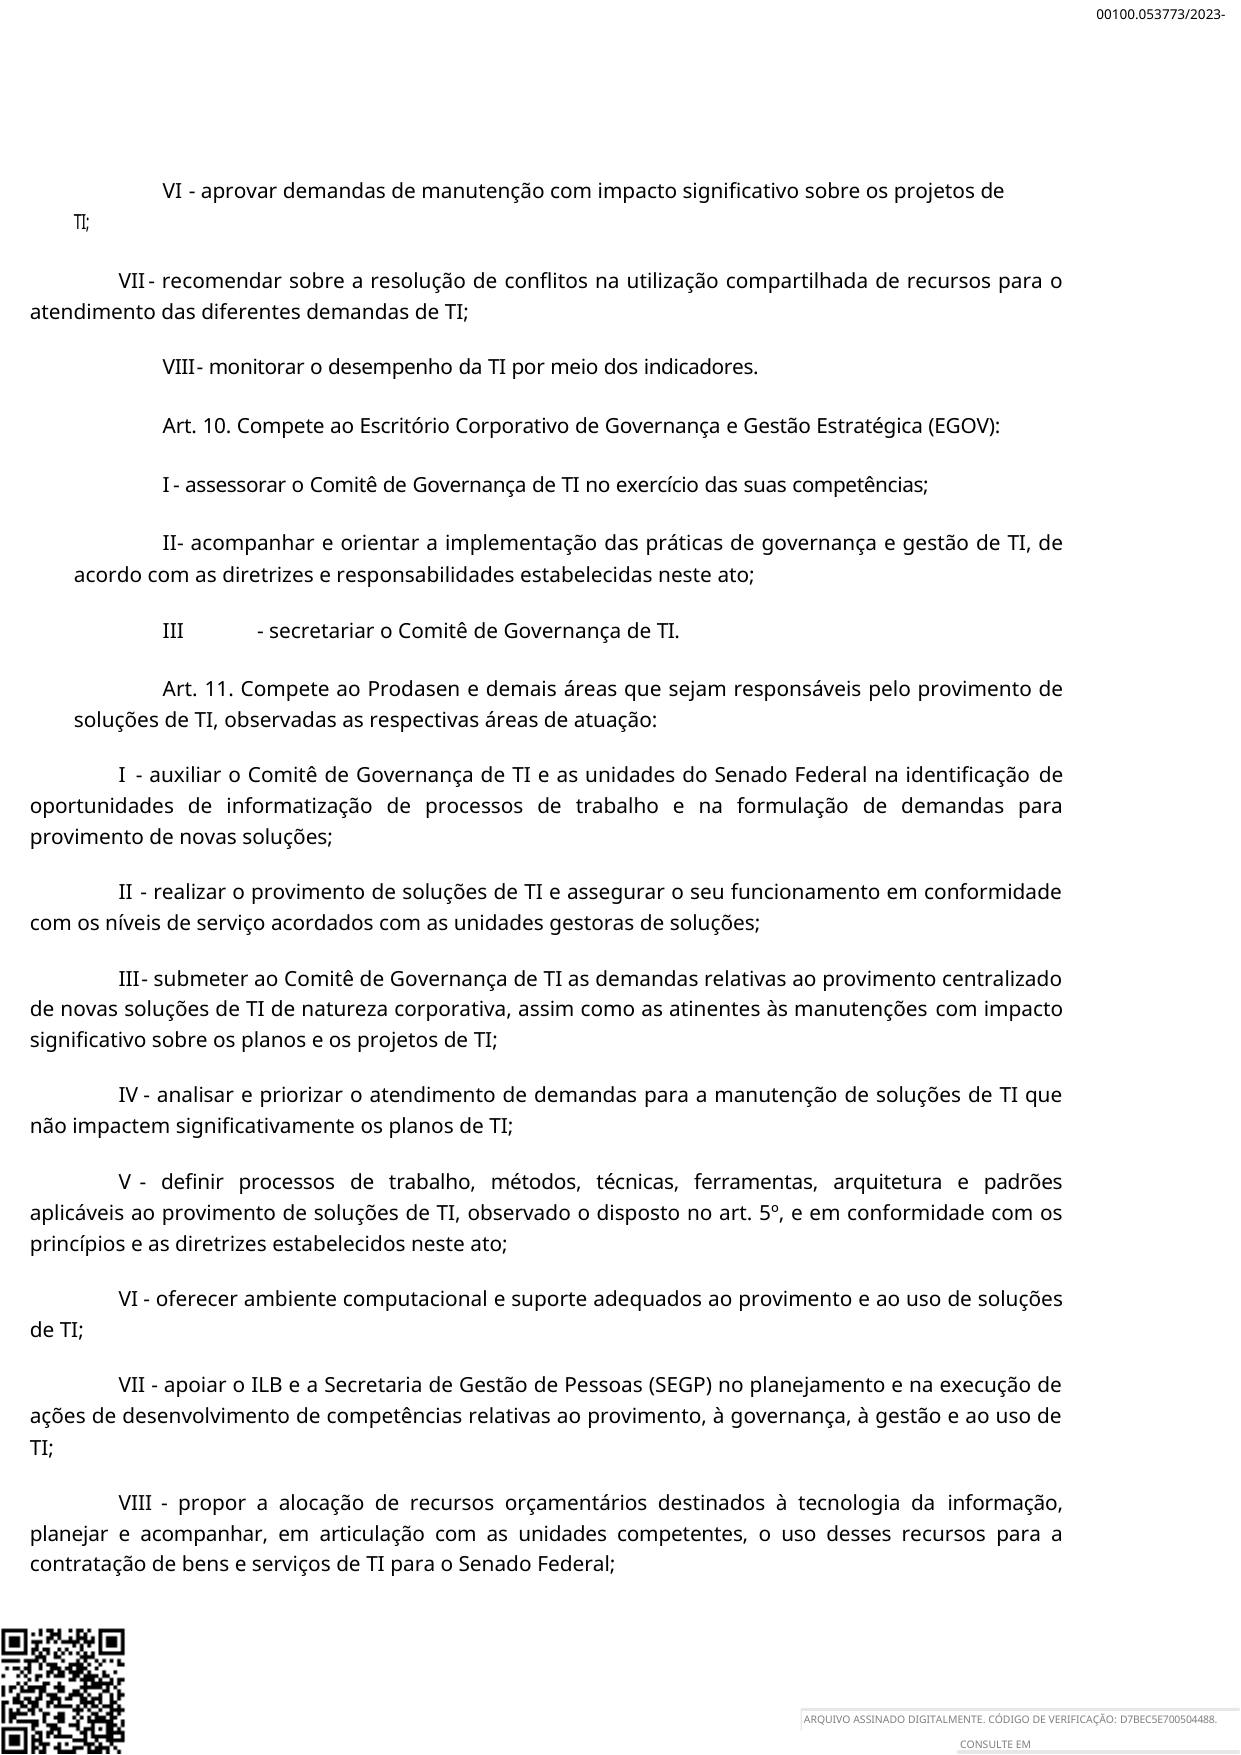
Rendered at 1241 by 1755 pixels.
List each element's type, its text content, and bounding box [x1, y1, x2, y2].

list - aprovar demandas de manutenção com impacto significativo sobre os projetos de [162, 176, 1226, 205]
list - definir processos de trabalho, métodos, técnicas, ferramentas, arquitetura e padrões aplicáveis ao provimento de soluções de TI, observado o disposto no art. 5º, e em conformidade com os princípios e as diretrizes estabelecidos neste ato; [29, 1167, 1063, 1257]
list - acompanhar e orientar a implementação das práticas de governança e gestão de TI, de acordo com as diretrizes e responsabilidades estabelecidas neste ato; [74, 528, 1063, 588]
list - submeter ao Comitê de Governança de TI as demandas relativas ao provimento centralizado de novas soluções de TI de natureza corporativa, assim como as atinentes às manutenções com impacto significativo sobre os planos e os projetos de TI; [29, 964, 1063, 1053]
list - monitorar o desempenho da TI por meio dos indicadores. [162, 352, 1226, 381]
text Art. 11. Compete ao Prodasen e demais áreas que sejam responsáveis pelo provimento de soluções de TI, observadas as respectivas áreas de atuação: [74, 674, 1063, 733]
list - propor a alocação de recursos orçamentários destinados à tecnologia da informação, planejar e acompanhar, em articulação com as unidades competentes, o uso desses recursos para a contratação de bens e serviços de TI para o Senado Federal; [29, 1488, 1063, 1578]
list - analisar e priorizar o atendimento de demandas para a manutenção de soluções de TI que não impactem significativamente os planos de TI; [29, 1080, 1063, 1140]
text Art. 10. Compete ao Escritório Corporativo de Governança e Gestão Estratégica (EGOV): [162, 411, 1226, 439]
text TI; [74, 207, 1226, 235]
list - apoiar o ILB e a Secretaria de Gestão de Pessoas (SEGP) no planejamento e na execução de ações de desenvolvimento de competências relativas ao provimento, à governança, à gestão e ao uso de TI; [29, 1370, 1064, 1461]
list - oferecer ambiente computacional e suporte adequados ao provimento e ao uso de soluções de TI; [29, 1284, 1063, 1343]
list - realizar o provimento de soluções de TI e assegurar o seu funcionamento em conformidade com os níveis de serviço acordados com as unidades gestoras de soluções; [29, 877, 1063, 937]
list - recomendar sobre a resolução de conflitos na utilização compartilhada de recursos para o atendimento das diferentes demandas de TI; [29, 266, 1063, 325]
list - secretariar o Comitê de Governança de TI. [162, 616, 1226, 644]
list - auxiliar o Comitê de Governança de TI e as unidades do Senado Federal na identificação de oportunidades de informatização de processos de trabalho e na formulação de demandas para provimento de novas soluções; [29, 761, 1063, 850]
list - assessorar o Comitê de Governança de TI no exercício das suas competências; [162, 470, 1226, 498]
